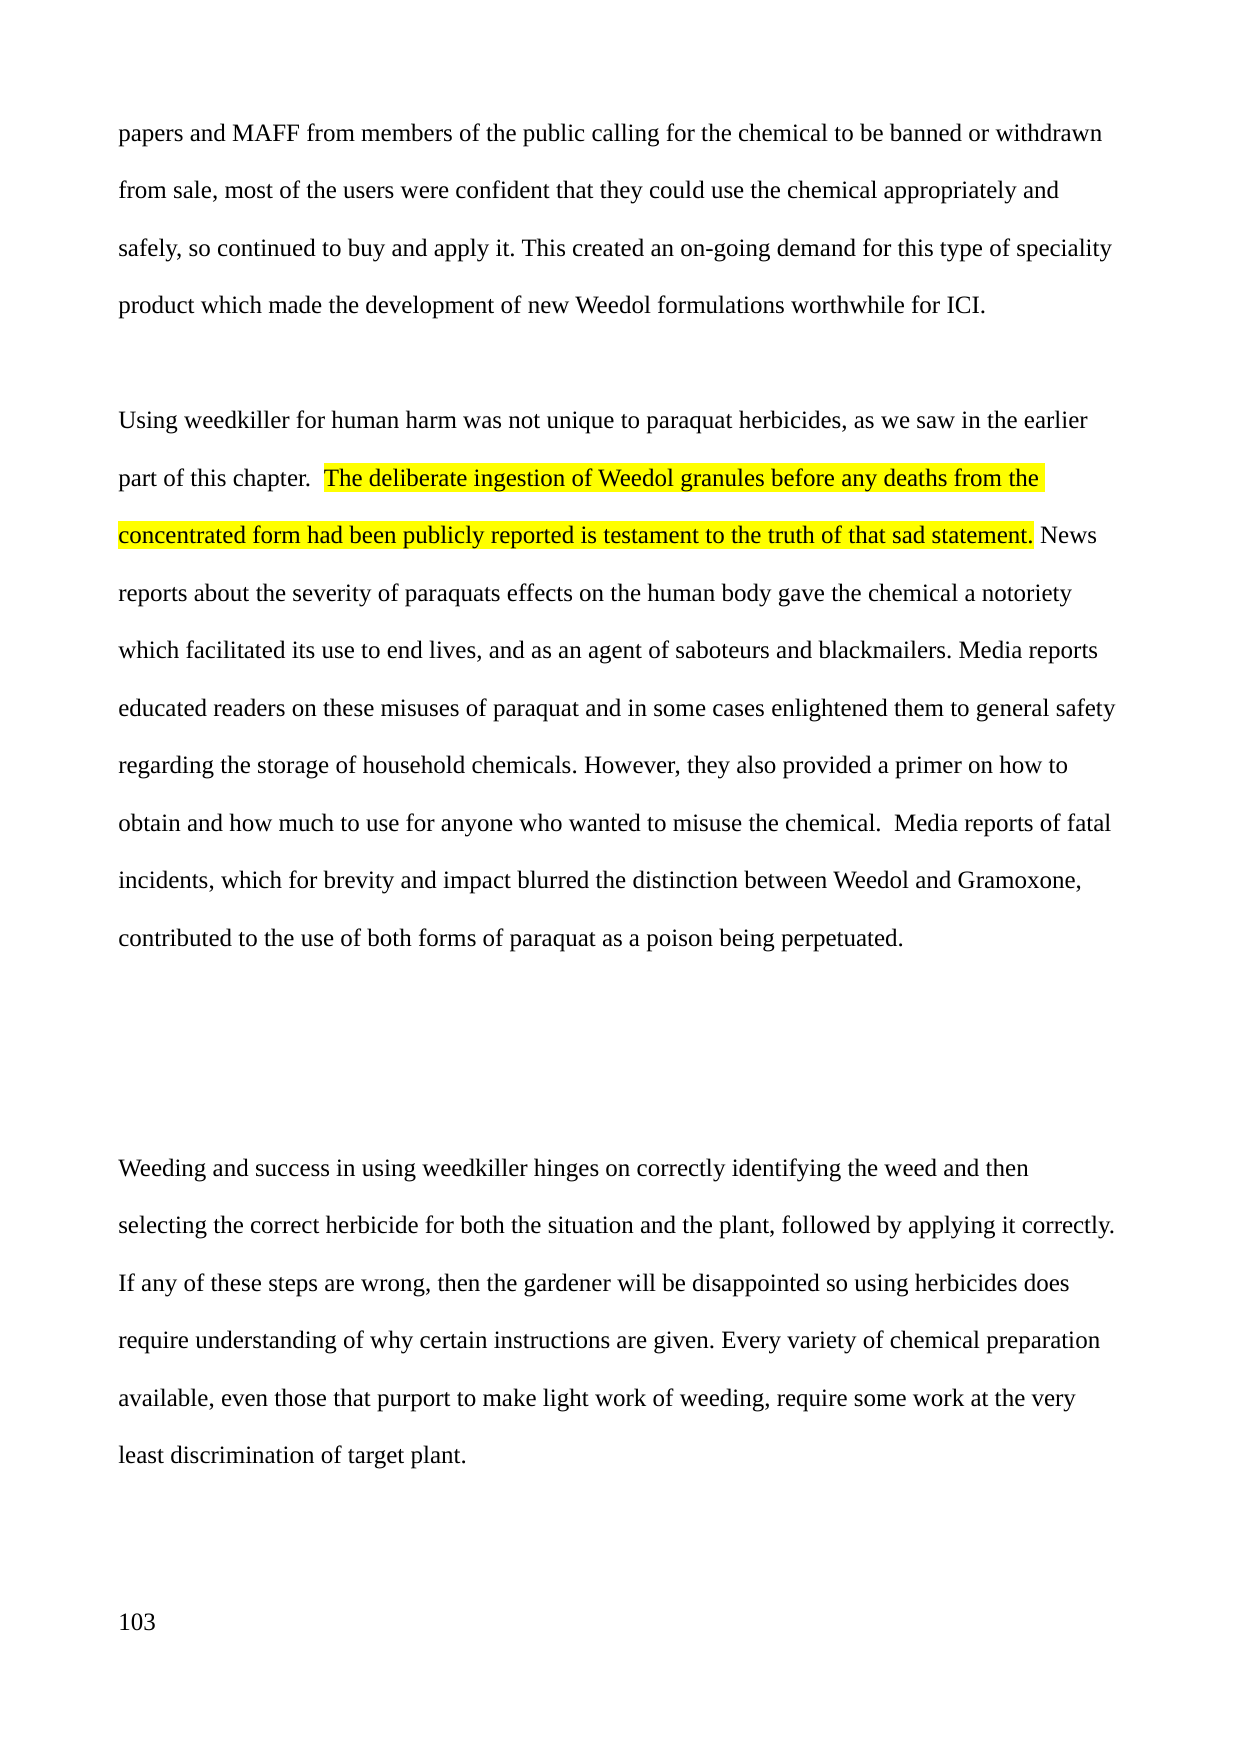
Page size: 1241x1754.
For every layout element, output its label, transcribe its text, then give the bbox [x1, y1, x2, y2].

text Weeding and success in using weedkiller hinges on correctly identifying the weed and then selecting the correct herbicide for both the situation and the plant, followed by applying it correctly. If any of these steps are wrong, then the gardener will be disappointed so using herbicides does require understanding of why certain instructions are given. Every variety of chemical preparation available, even those that purport to make light work of weeding, require some work at the very least discrimination of target plant. [118, 1153, 1122, 1469]
text Using weedkiller for human harm was not unique to paraquat herbicides, as we saw in the earlier part of this chapter. The deliberate ingestion of Weedol granules before any deaths from the concentrated form had been publicly reported is testament to the truth of that sad statement. News reports about the severity of paraquats effects on the human body gave the chemical a notoriety which facilitated its use to end lives, and as an agent of saboteurs and blackmailers. Media reports educated readers on these misuses of paraquat and in some cases enlightened them to general safety regarding the storage of household chemicals. However, they also provided a primer on how to obtain and how much to use for anyone who wanted to misuse the chemical. Media reports of fatal incidents, which for brevity and impact blurred the distinction between Weedol and Gramoxone, contributed to the use of both forms of paraquat as a poison being perpetuated. [118, 406, 1122, 952]
text papers and MAFF from members of the public calling for the chemical to be banned or withdrawn from sale, most of the users were confident that they could use the chemical appropriately and safely, so continued to buy and apply it. This created an on-going demand for this type of speciality product which made the development of new Weedol formulations worthwhile for ICI. [118, 118, 1122, 319]
